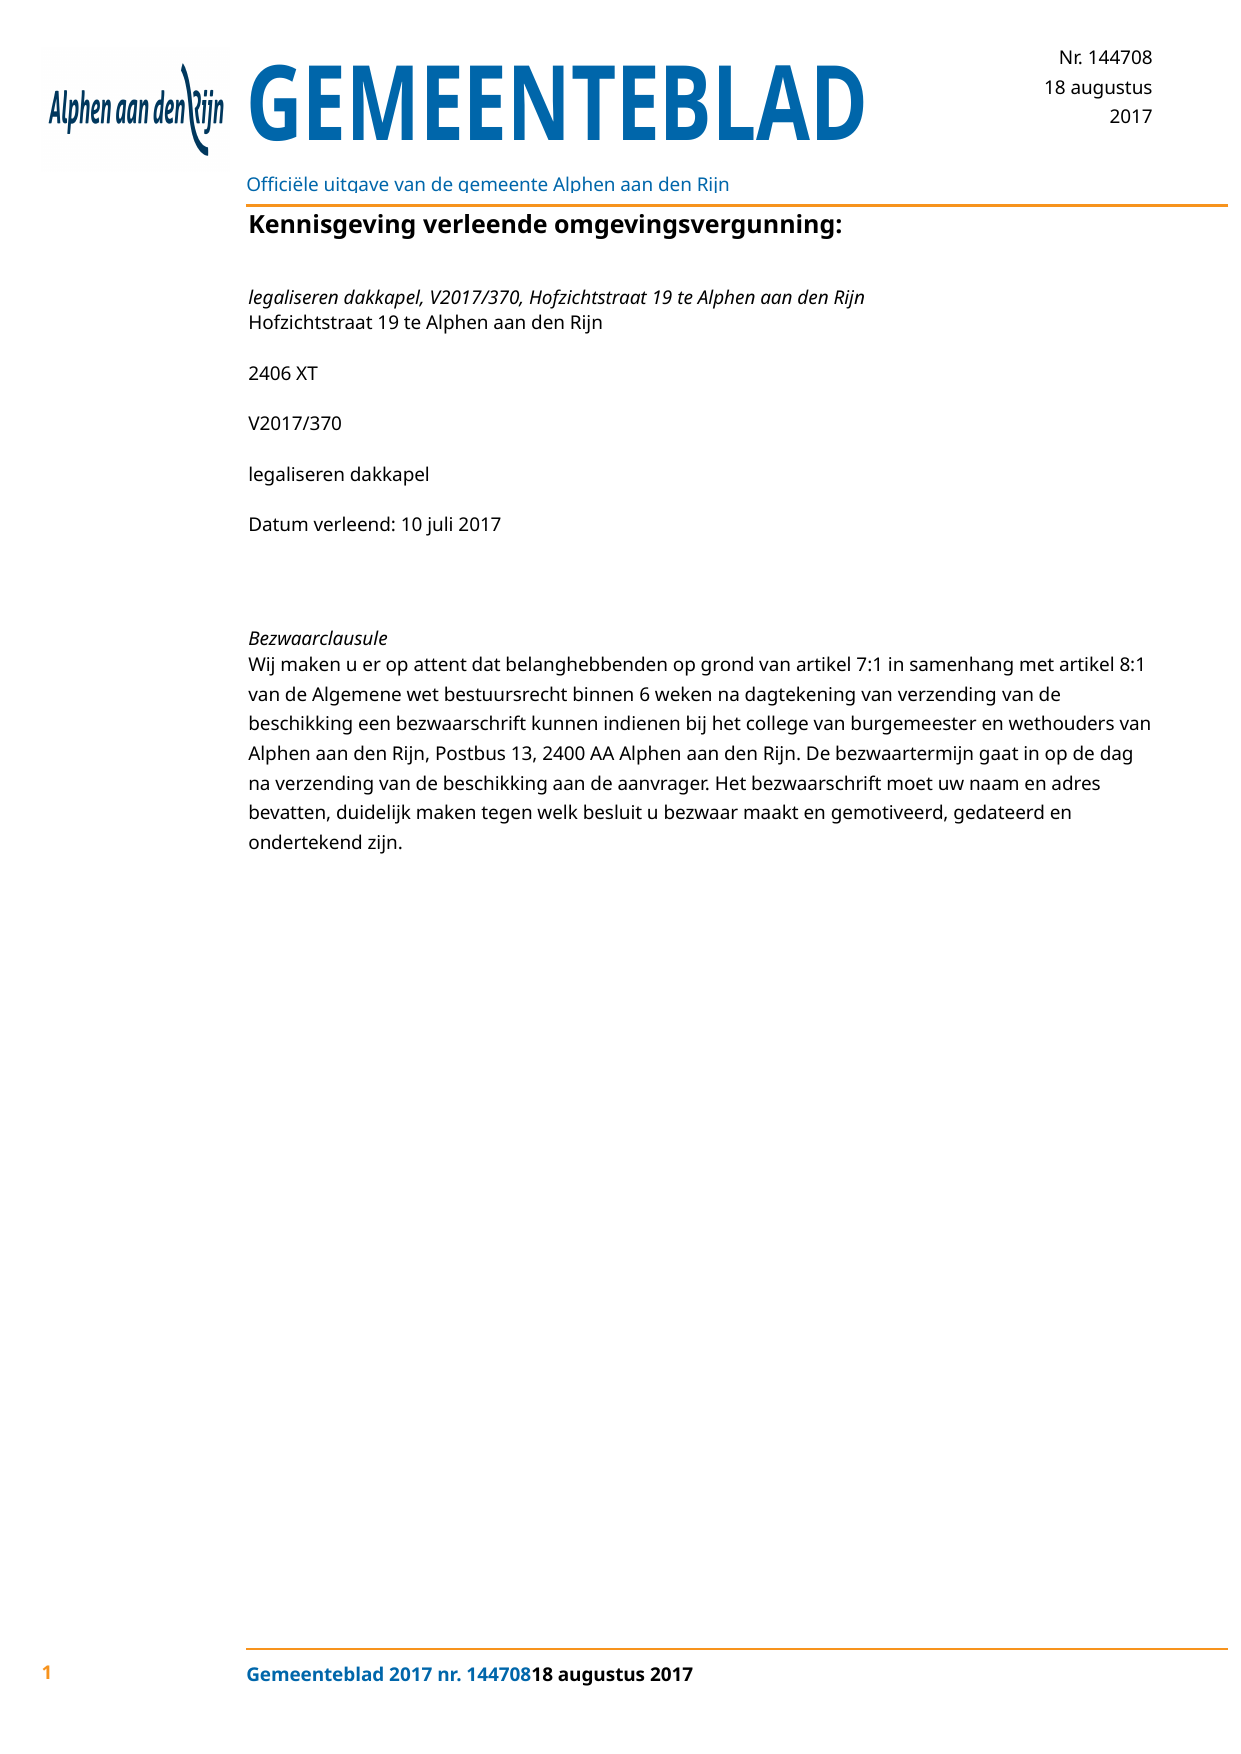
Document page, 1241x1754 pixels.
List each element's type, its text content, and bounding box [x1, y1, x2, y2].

text Datum verleend: 10 juli 2017 [248, 511, 1152, 537]
text Wij maken u er op attent dat belanghebbenden op grond van artikel 7:1 in samenhang met artikel 8:1 van de Algemene wet bestuursrecht binnen 6 weken na dagtekening van verzending van de beschikking een bezwaarschrift kunnen indienen bij het college van burgemeester en wethouders van Alphen aan den Rijn, Postbus 13, 2400 AA Alphen aan den Rijn. De bezwaartermijn gaat in op de dag na verzending van de beschikking aan de aanvrager. Het bezwaarschrift moet uw naam en adres bevatten, duidelijk maken tegen welk besluit u bezwaar maakt en gemotiveerd, gedateerd en ondertekend zijn. [248, 651, 1152, 854]
text V2017/370 [248, 410, 1152, 436]
text Hofzichtstraat 19 te Alphen aan den Rijn [248, 309, 1152, 335]
picture [41, 47, 231, 172]
text Kennisgeving verleende omgevingsvergunning: [248, 207, 1152, 241]
text 2406 XT [248, 360, 1152, 386]
text Bezwaarclausule [248, 626, 1152, 651]
text legaliseren dakkapel, V2017/370, Hofzichtstraat 19 te Alphen aan den Rijn [248, 284, 1152, 309]
text legaliseren dakkapel [248, 461, 1152, 487]
